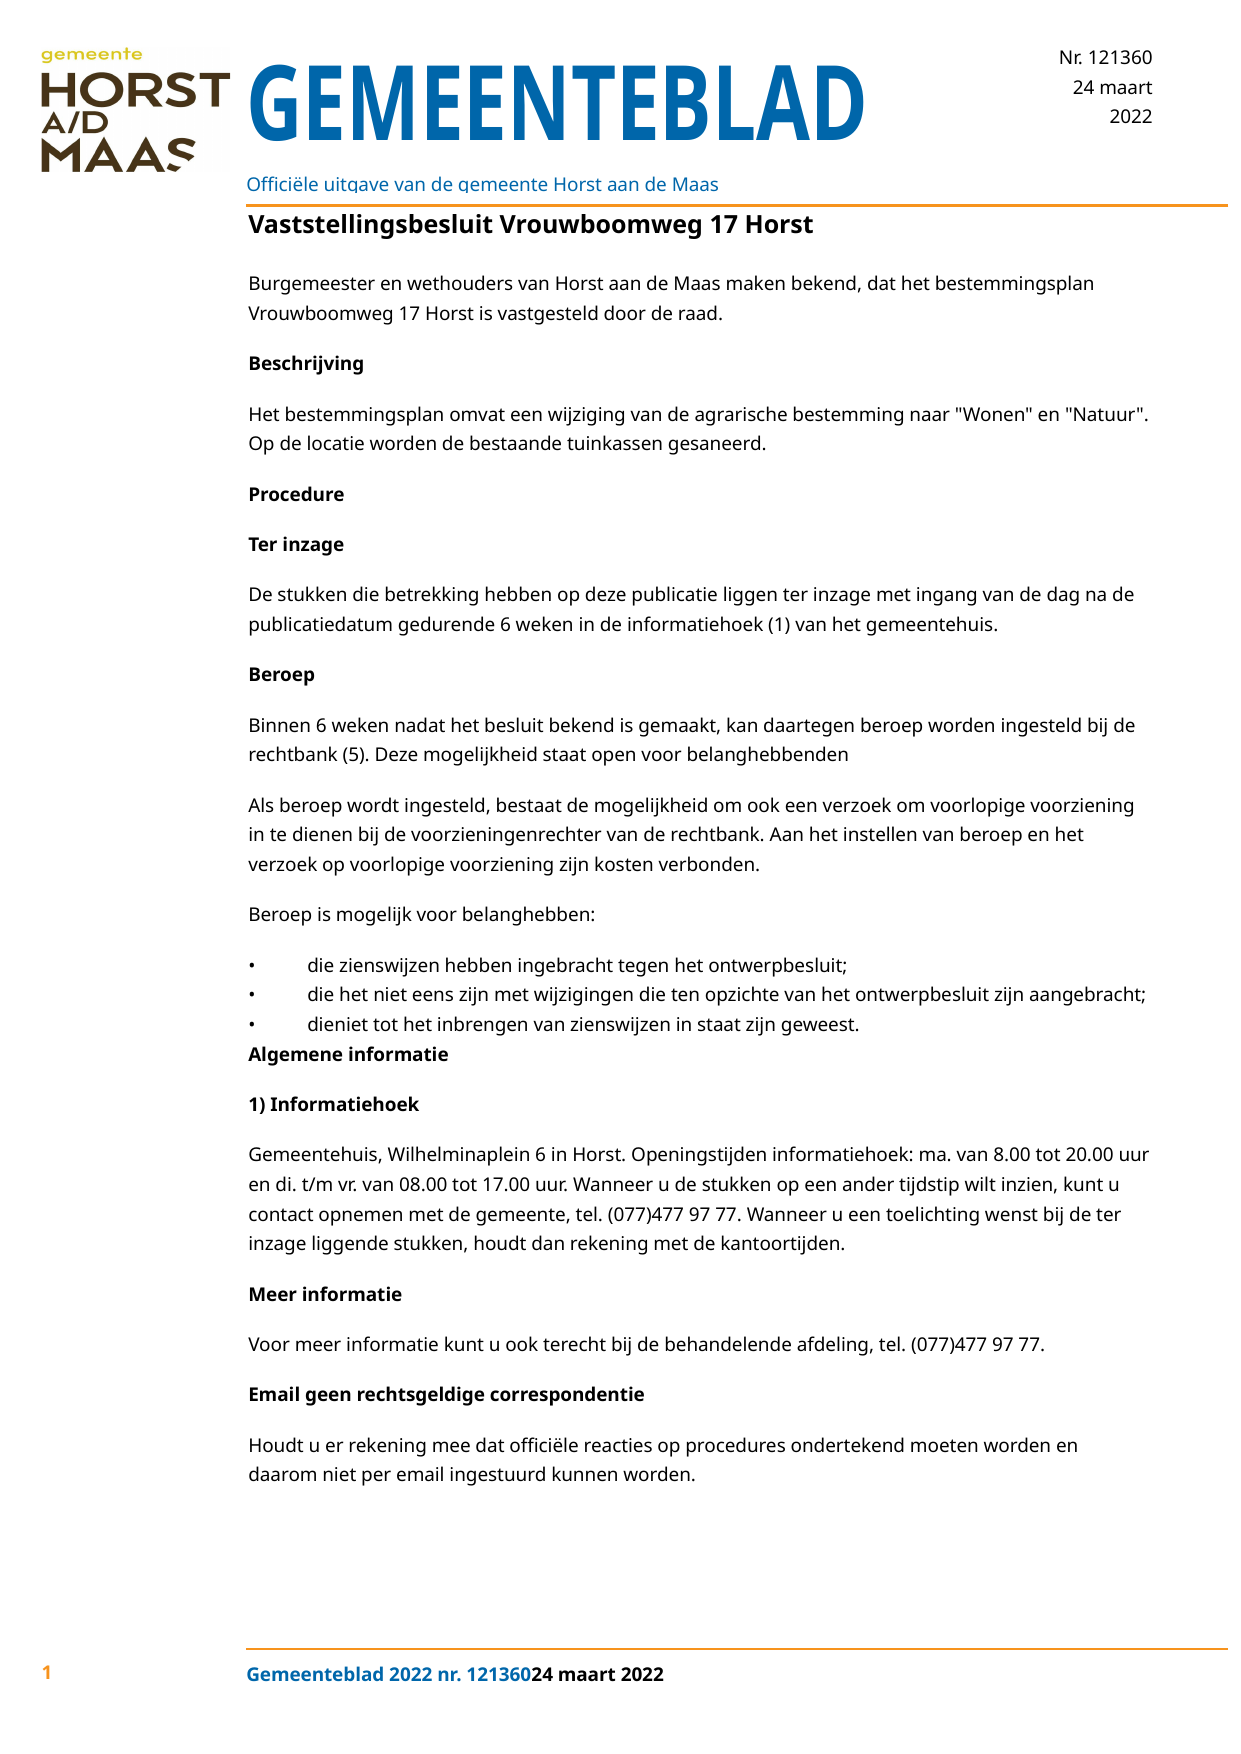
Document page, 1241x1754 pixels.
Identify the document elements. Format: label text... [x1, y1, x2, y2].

text Binnen 6 weken nadat het besluit bekend is gemaakt, kan daartegen beroep worden ingesteld bij de rechtbank (5). Deze mogelijkheid staat open voor belanghebbenden [248, 712, 1152, 767]
picture [41, 47, 231, 172]
text Het bestemmingsplan omvat een wijziging van de agrarische bestemming naar "Wonen" en "Natuur". Op de locatie worden de bestaande tuinkassen gesaneerd. [248, 401, 1152, 456]
list die het niet eens zijn met wijzigingen die ten opzichte van het ontwerpbesluit zijn aangebracht; [248, 982, 1152, 1007]
text Als beroep wordt ingesteld, bestaat de mogelijkheid om ook een verzoek om voorlopige voorziening in te dienen bij de voorzieningenrechter van de rechtbank. Aan het instellen van beroep en het verzoek op voorlopige voorziening zijn kosten verbonden. [248, 792, 1152, 877]
list die zienswijzen hebben ingebracht tegen het ontwerpbesluit; [248, 952, 1152, 978]
text Beroep [248, 662, 1152, 687]
text Beroep is mogelijk voor belanghebben: [248, 902, 1152, 927]
text Algemene informatie [248, 1041, 1152, 1066]
text Meer informatie [248, 1281, 1152, 1306]
text Email geen rechtsgeldige correspondentie [248, 1382, 1152, 1407]
text Ter inzage [248, 531, 1152, 557]
text Beschrijving [248, 350, 1152, 376]
text Voor meer informatie kunt u ook terecht bij de behandelende afdeling, tel. (077)477 97 77. [248, 1331, 1152, 1357]
list dieniet tot het inbrengen van zienswijzen in staat zijn geweest. [248, 1011, 1152, 1037]
text Houdt u er rekening mee dat officiële reacties op procedures ondertekend moeten worden en daarom niet per email ingestuurd kunnen worden. [248, 1432, 1152, 1487]
text Gemeentehuis, Wilhelminaplein 6 in Horst. Openingstijden informatiehoek: ma. van 8.00 tot 20.00 uur en di. t/m vr. van 08.00 tot 17.00 uur. Wanneer u de stukken op een ander tijdstip wilt inzien, kunt u contact opnemen met de gemeente, tel. (077)477 97 77. Wanneer u een toelichting wenst bij de ter inzage liggende stukken, houdt dan rekening met de kantoortijden. [248, 1142, 1152, 1256]
text 1) Informatiehoek [248, 1091, 1152, 1117]
text De stukken die betrekking hebben op deze publicatie liggen ter inzage met ingang van de dag na de publicatiedatum gedurende 6 weken in de informatiehoek (1) van het gemeentehuis. [248, 582, 1152, 637]
text Procedure [248, 481, 1152, 506]
text Vaststellingsbesluit Vrouwboomweg 17 Horst [248, 207, 1152, 241]
text Burgemeester en wethouders van Horst aan de Maas maken bekend, dat het bestemmingsplan Vrouwboomweg 17 Horst is vastgesteld door de raad. [248, 270, 1152, 326]
